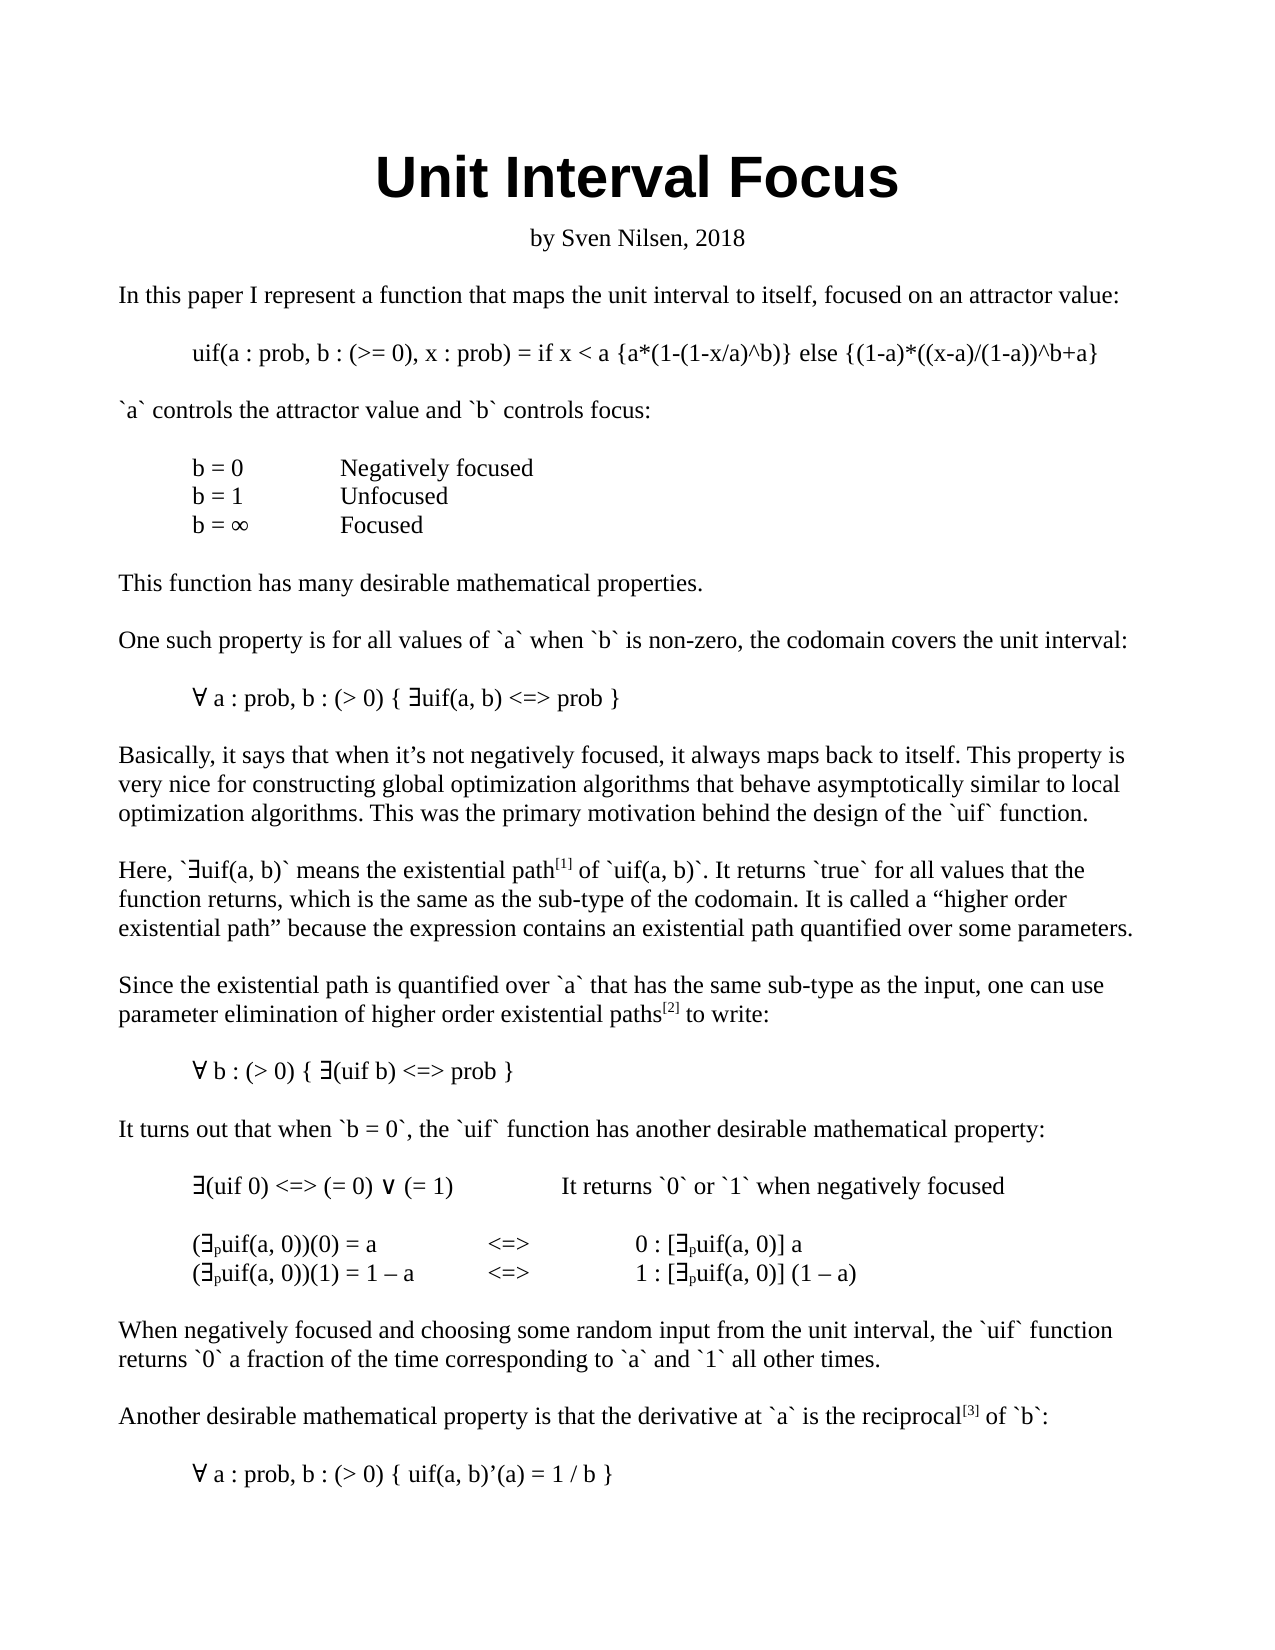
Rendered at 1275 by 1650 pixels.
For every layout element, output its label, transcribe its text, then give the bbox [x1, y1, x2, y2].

text Here, `∃uif(a, b)` means the existential path[1] of `uif(a, b)`. It returns `true` for all values that the function returns, which is the same as the sub-type of the codomain. It is called a “higher order existential path” because the expression contains an existential path quantified over some parameters. [118, 855, 1157, 941]
text `a` controls the attractor value and `b` controls focus: [118, 395, 1157, 424]
text Basically, it says that when it’s not negatively focused, it always maps back to itself. This property is very nice for constructing global optimization algorithms that behave asymptotically similar to local optimization algorithms. This was the primary motivation behind the design of the `uif` function. [118, 740, 1157, 826]
text b = 1 Unfocused [118, 481, 1157, 510]
text ∃(uif 0) <=> (= 0) ∨ (= 1) It returns `0` or `1` when negatively focused [118, 1171, 1157, 1200]
text b = 0 Negatively focused [118, 453, 1157, 481]
text When negatively focused and choosing some random input from the unit interval, the `uif` function returns `0` a fraction of the time corresponding to `a` and `1` all other times. [118, 1315, 1157, 1373]
text uif(a : prob, b : (>= 0), x : prob) = if x < a {a*(1-(1-x/a)^b)} else {(1-a)*((x-a)/(1-a))^b+a} [118, 338, 1157, 366]
text (∃puif(a, 0))(0) = a <=> 0 : [∃puif(a, 0)] a [118, 1229, 1157, 1258]
text ∀ a : prob, b : (> 0) { uif(a, b)’(a) = 1 / b } [118, 1459, 1157, 1488]
text In this paper I represent a function that maps the unit interval to itself, focused on an attractor value: [118, 280, 1157, 309]
text (∃puif(a, 0))(1) = 1 – a <=> 1 : [∃puif(a, 0)] (1 – a) [118, 1258, 1157, 1286]
title Unit Interval Focus [118, 143, 1157, 210]
text ∀ a : prob, b : (> 0) { ∃uif(a, b) <=> prob } [118, 683, 1157, 711]
text Another desirable mathematical property is that the derivative at `a` is the reciprocal[3] of `b`: [118, 1401, 1157, 1430]
text This function has many desirable mathematical properties. [118, 568, 1157, 596]
text Since the existential path is quantified over `a` that has the same sub-type as the input, one can use parameter elimination of higher order existential paths[2] to write: [118, 970, 1157, 1028]
text by Sven Nilsen, 2018 [118, 223, 1157, 251]
text ∀ b : (> 0) { ∃(uif b) <=> prob } [118, 1056, 1157, 1085]
text b = ∞ Focused [118, 510, 1157, 539]
text One such property is for all values of `a` when `b` is non-zero, the codomain covers the unit interval: [118, 625, 1157, 654]
text It turns out that when `b = 0`, the `uif` function has another desirable mathematical property: [118, 1114, 1157, 1143]
